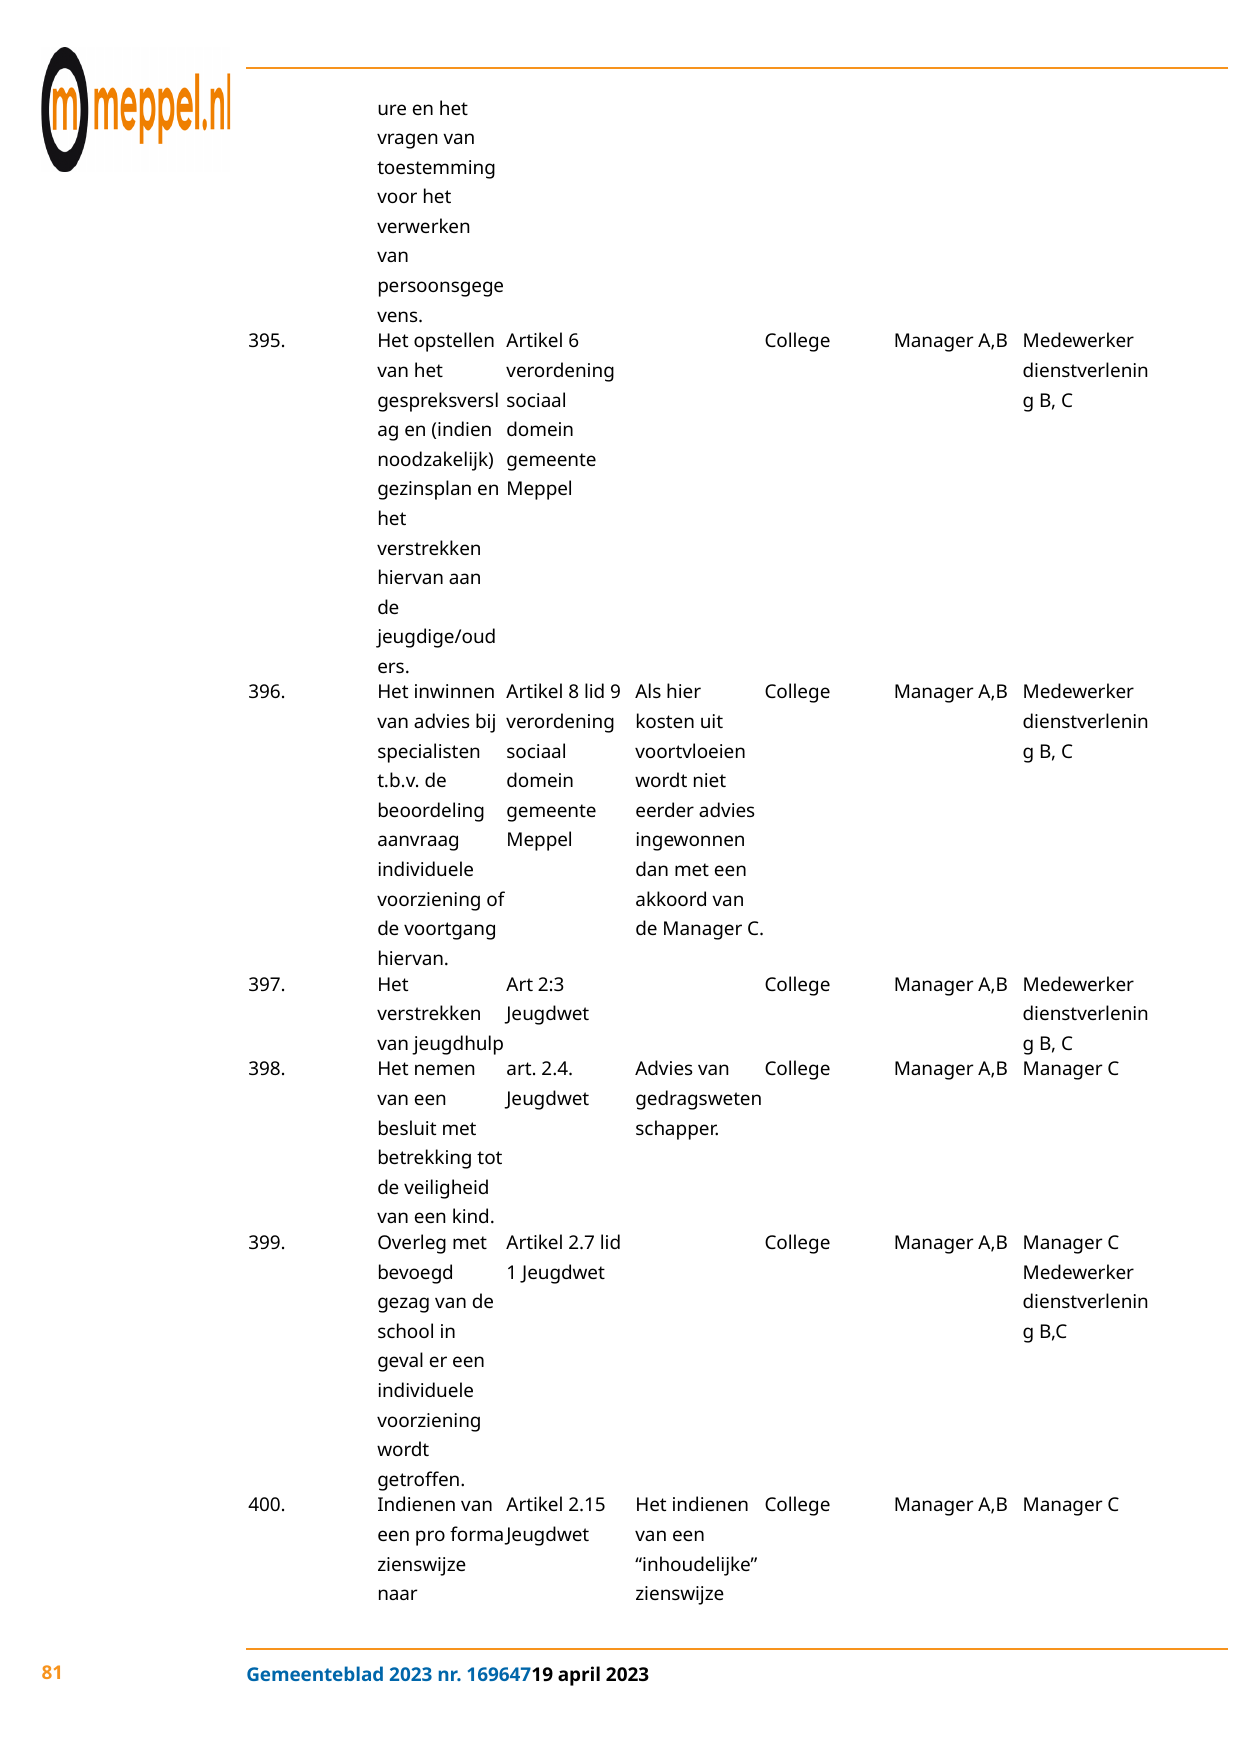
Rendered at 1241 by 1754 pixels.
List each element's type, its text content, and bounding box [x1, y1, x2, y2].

table_cell [248, 95, 377, 328]
table_cell Artikel 6 verordening sociaal domein gemeente Meppel [506, 328, 635, 679]
table_cell [635, 328, 764, 679]
table_cell Manager A,B [894, 1229, 1022, 1492]
table_cell Manager C [1023, 1056, 1152, 1229]
table_cell [635, 95, 764, 328]
table_cell Het indienen van een “inhoudelijke” zienswijze [635, 1492, 764, 1606]
table_cell College [764, 328, 893, 679]
table_cell art. 2.4. Jeugdwet [506, 1056, 635, 1229]
table_cell 395. [248, 328, 377, 679]
table_cell Manager A,B [894, 1056, 1022, 1229]
table_cell Medewerker dienstverlening B, C [1023, 971, 1152, 1056]
table_cell Indienen van een pro forma zienswijze naar [377, 1492, 506, 1606]
table_cell Manager A,B [894, 679, 1022, 971]
picture [41, 47, 231, 172]
table_cell Manager A,B [894, 1492, 1022, 1606]
table_cell Artikel 2.15 Jeugdwet [506, 1492, 635, 1606]
table_cell College [764, 971, 893, 1056]
table_cell 398. [248, 1056, 377, 1229]
table_cell Artikel 8 lid 9 verordening sociaal domein gemeente Meppel [506, 679, 635, 971]
table_cell 396. [248, 679, 377, 971]
table_cell Het opstellen van het gespreksverslag en (indien noodzakelijk) gezinsplan en het verstrekken hiervan aan de jeugdige/ouders. [377, 328, 506, 679]
table_cell Als hier kosten uit voortvloeien wordt niet eerder advies ingewonnen dan met een akkoord van de Manager C. [635, 679, 764, 971]
table_cell Medewerker dienstverlening B, C [1023, 679, 1152, 971]
table_cell Art 2:3 Jeugdwet [506, 971, 635, 1056]
table_cell College [764, 1492, 893, 1606]
table_cell 399. [248, 1229, 377, 1492]
table_cell College [764, 1056, 893, 1229]
table_cell 400. [248, 1492, 377, 1606]
table_cell Het nemen van een besluit met betrekking tot de veiligheid van een kind. [377, 1056, 506, 1229]
table_cell [764, 95, 893, 328]
table_cell Artikel 2.7 lid 1 Jeugdwet [506, 1229, 635, 1492]
table_cell Advies van gedragswetenschapper. [635, 1056, 764, 1229]
table_cell [635, 1229, 764, 1492]
table_cell Manager C Medewerker dienstverlening B,C [1023, 1229, 1152, 1492]
table_cell [506, 95, 635, 328]
table_cell [894, 95, 1022, 328]
table_cell Manager A,B [894, 971, 1022, 1056]
table_cell Medewerker dienstverlening B, C [1023, 328, 1152, 679]
table_cell Manager C [1023, 1492, 1152, 1606]
table_cell College [764, 679, 893, 971]
table_cell Het verstrekken van jeugdhulp [377, 971, 506, 1056]
table_cell Het inwinnen van advies bij specialisten t.b.v. de beoordeling aanvraag individuele voorziening of de voortgang hiervan. [377, 679, 506, 971]
table_cell Overleg met bevoegd gezag van de school in geval er een individuele voorziening wordt getroffen. [377, 1229, 506, 1492]
table_cell College [764, 1229, 893, 1492]
table_cell [635, 971, 764, 1056]
table_cell Manager A,B [894, 328, 1022, 679]
table_cell 397. [248, 971, 377, 1056]
table_cell ure en het vragen van toestemming voor het verwerken van persoonsgegevens. [377, 95, 506, 328]
table_cell [1023, 95, 1152, 328]
